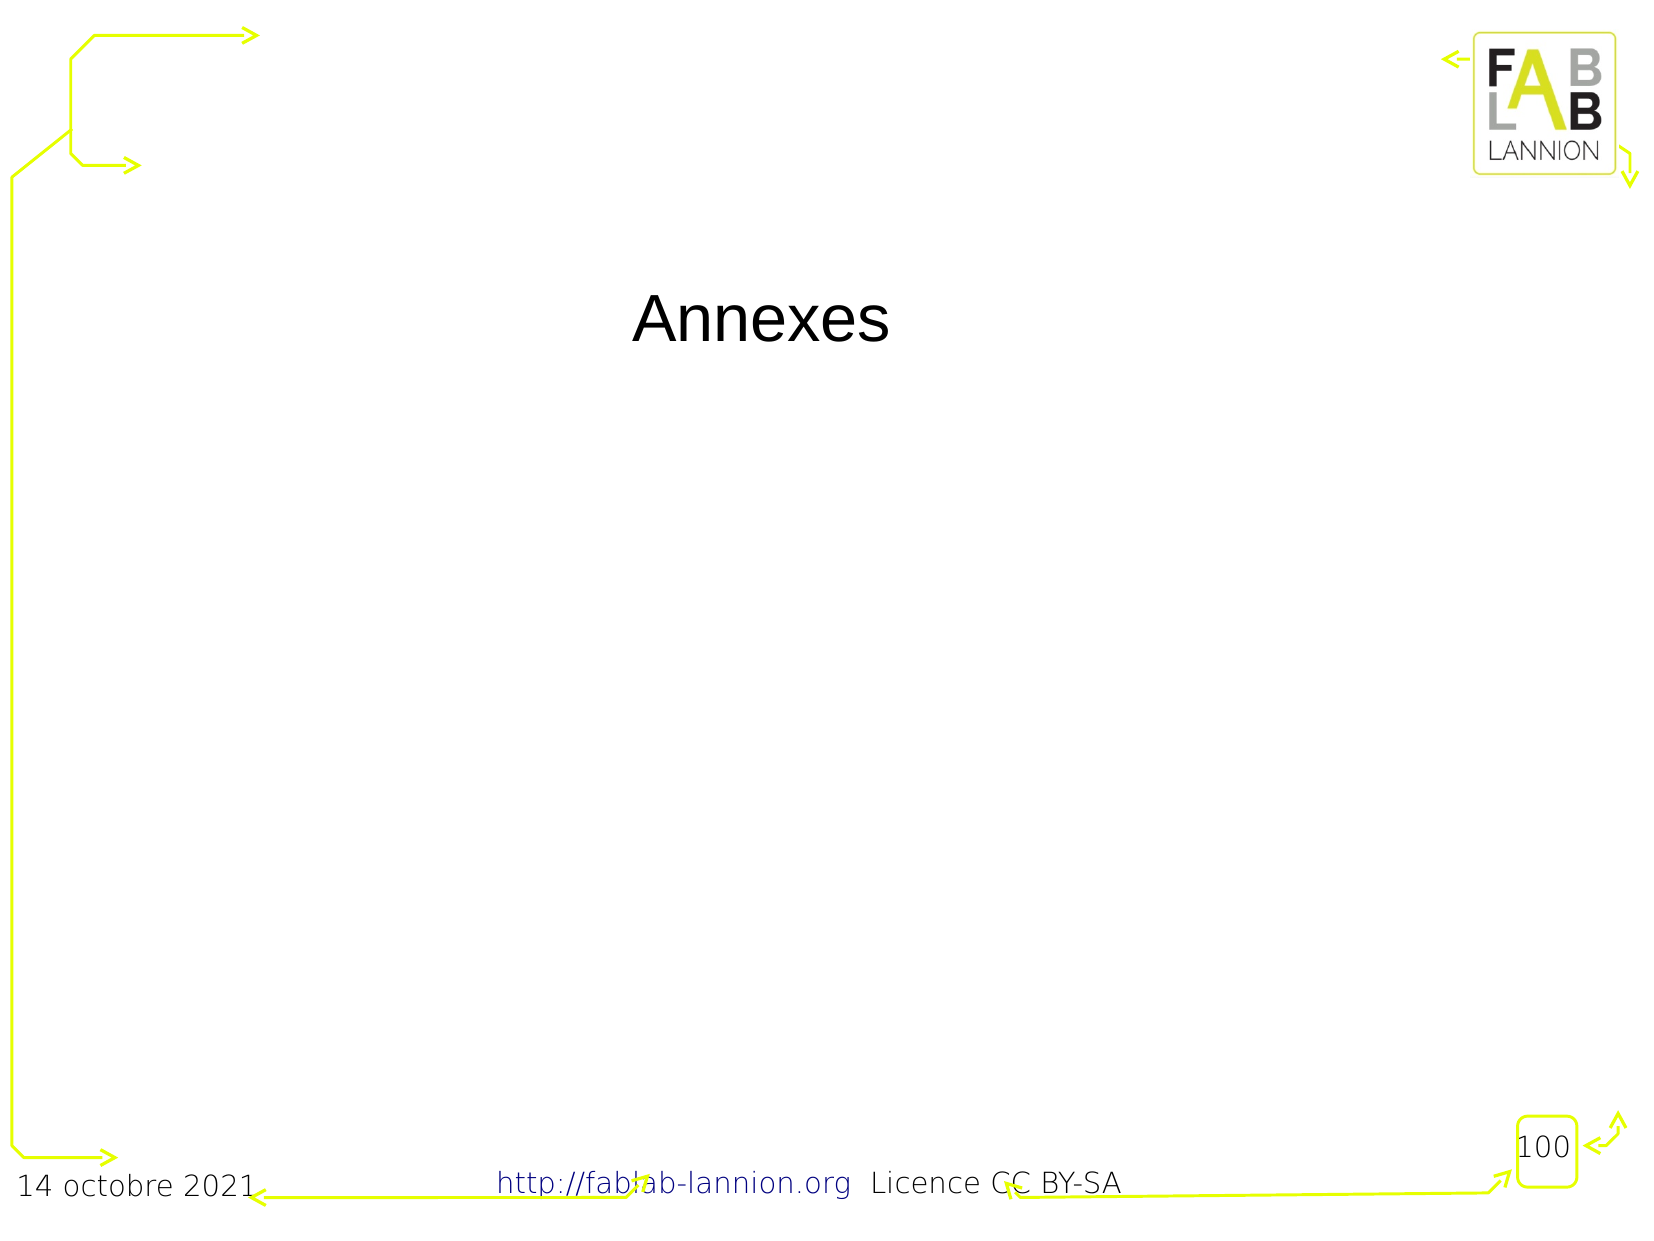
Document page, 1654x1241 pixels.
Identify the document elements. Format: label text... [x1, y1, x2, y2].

picture [1470, 29, 1619, 178]
subtitle Annexes [82, 49, 1441, 588]
